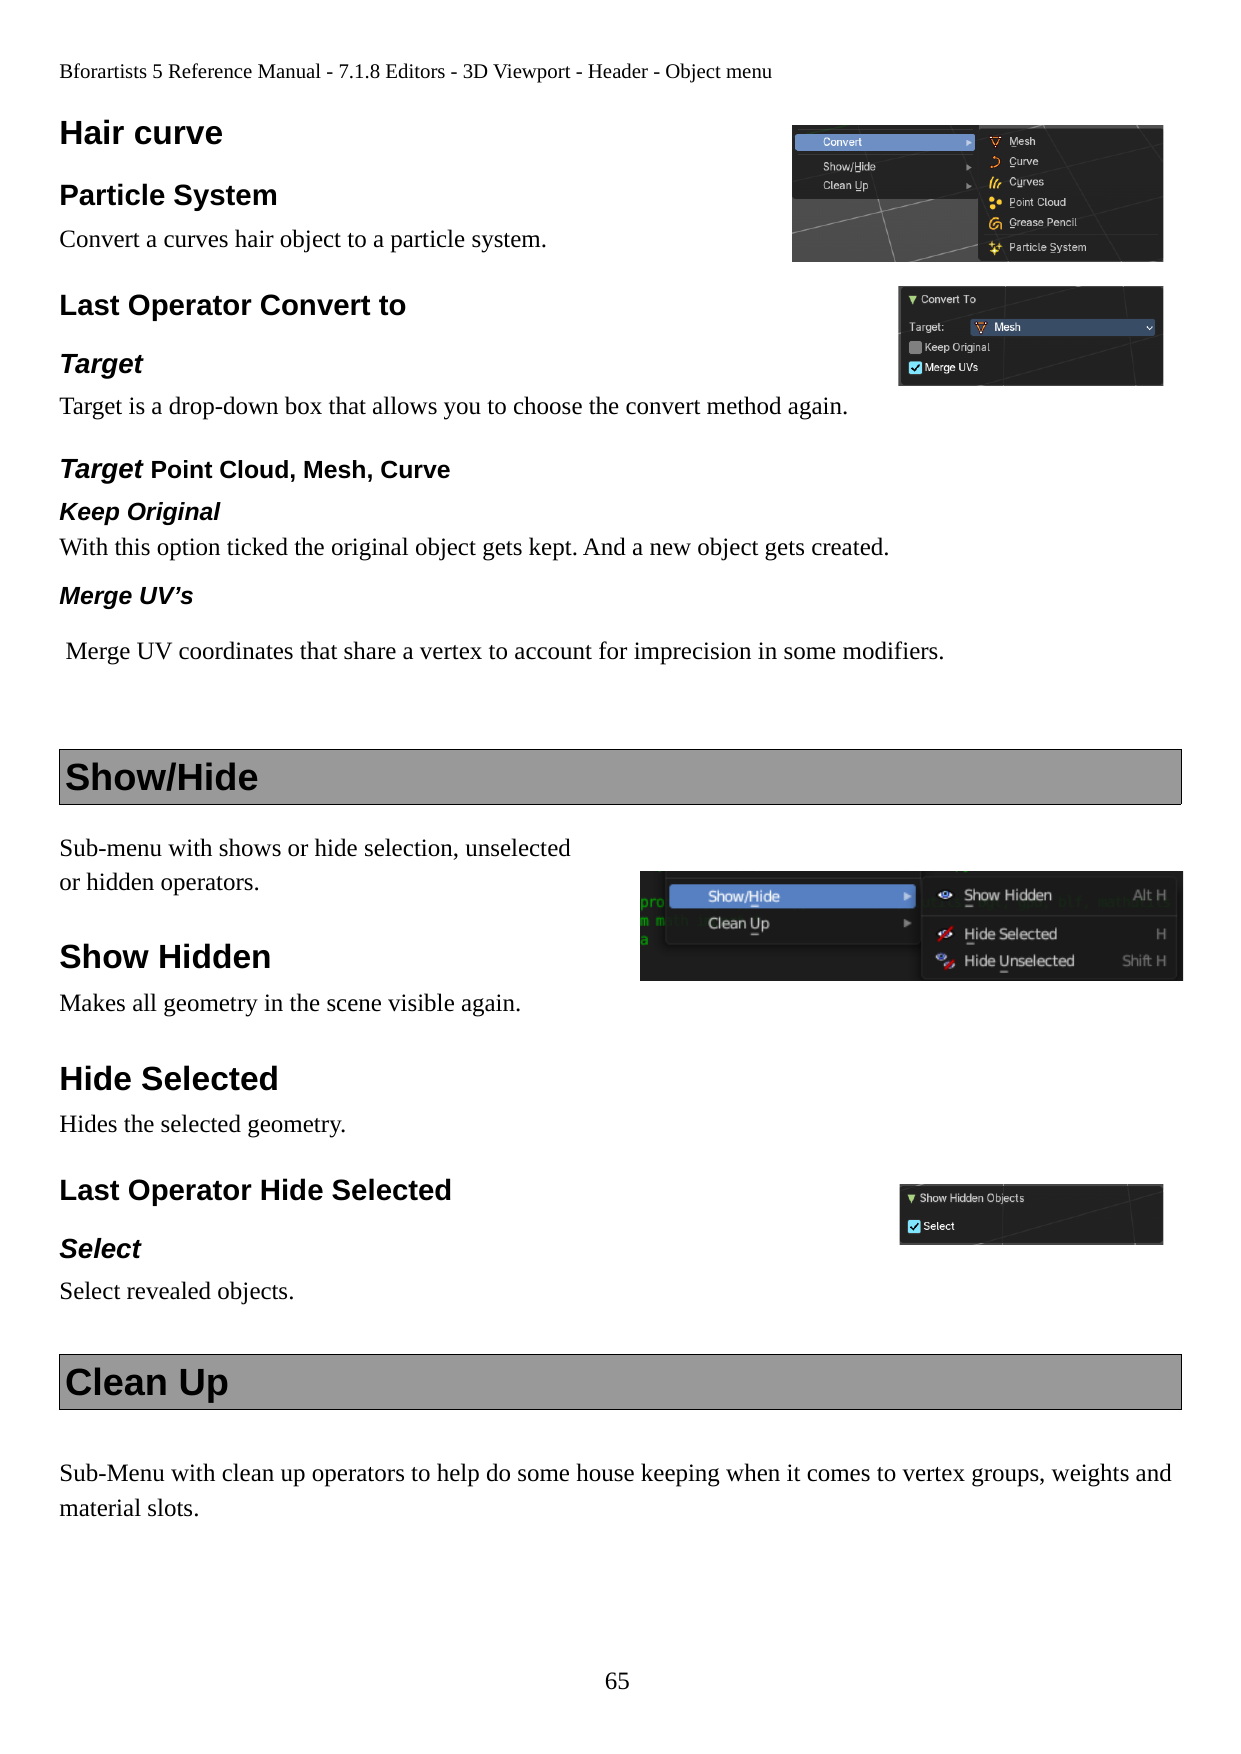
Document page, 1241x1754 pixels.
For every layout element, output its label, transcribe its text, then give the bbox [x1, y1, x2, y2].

subtitle Hair curve [59, 113, 1181, 151]
table_header Show/Hide [60, 750, 1181, 804]
subtitle Target [59, 347, 898, 379]
text Sub-Menu with clean up operators to help do some house keeping when it comes to vertex groups, weights and material slots. [59, 1458, 1181, 1522]
subtitle Last Operator Convert to [59, 288, 898, 322]
subtitle Keep Original [59, 497, 1181, 526]
text Merge UV coordinates that share a vertex to account for imprecision in some modifiers. [59, 630, 1181, 665]
picture [899, 1184, 1164, 1245]
text Hides the selected geometry. [59, 1109, 1181, 1138]
picture [640, 871, 1184, 981]
text Makes all geometry in the scene visible again. [59, 988, 1181, 1017]
text Sub-menu with shows or hide selection, unselected or hidden operators. [59, 833, 1181, 896]
subtitle Particle System [59, 178, 792, 212]
text Convert a curves hair object to a particle system. [59, 224, 792, 253]
subtitle [1164, 347, 1181, 379]
text Select revealed objects. [59, 1276, 1181, 1305]
subtitle Show Hidden [59, 937, 640, 976]
subtitle [1164, 288, 1181, 322]
subtitle Select [59, 1232, 1181, 1264]
subtitle Last Operator Hide Selected [59, 1173, 1181, 1207]
picture [898, 286, 1164, 386]
subtitle Target Point Cloud, Mesh, Curve [59, 453, 1181, 485]
subtitle [1164, 178, 1181, 212]
text Target is a drop-down box that allows you to choose the convert method again. [59, 391, 1181, 420]
text Merge UV’s [59, 581, 1181, 610]
text With this option ticked the original object gets kept. And a new object gets created. [59, 532, 1181, 561]
subtitle Hide Selected [59, 1058, 1181, 1097]
table_header Clean Up [60, 1355, 1181, 1409]
picture [792, 125, 1164, 262]
